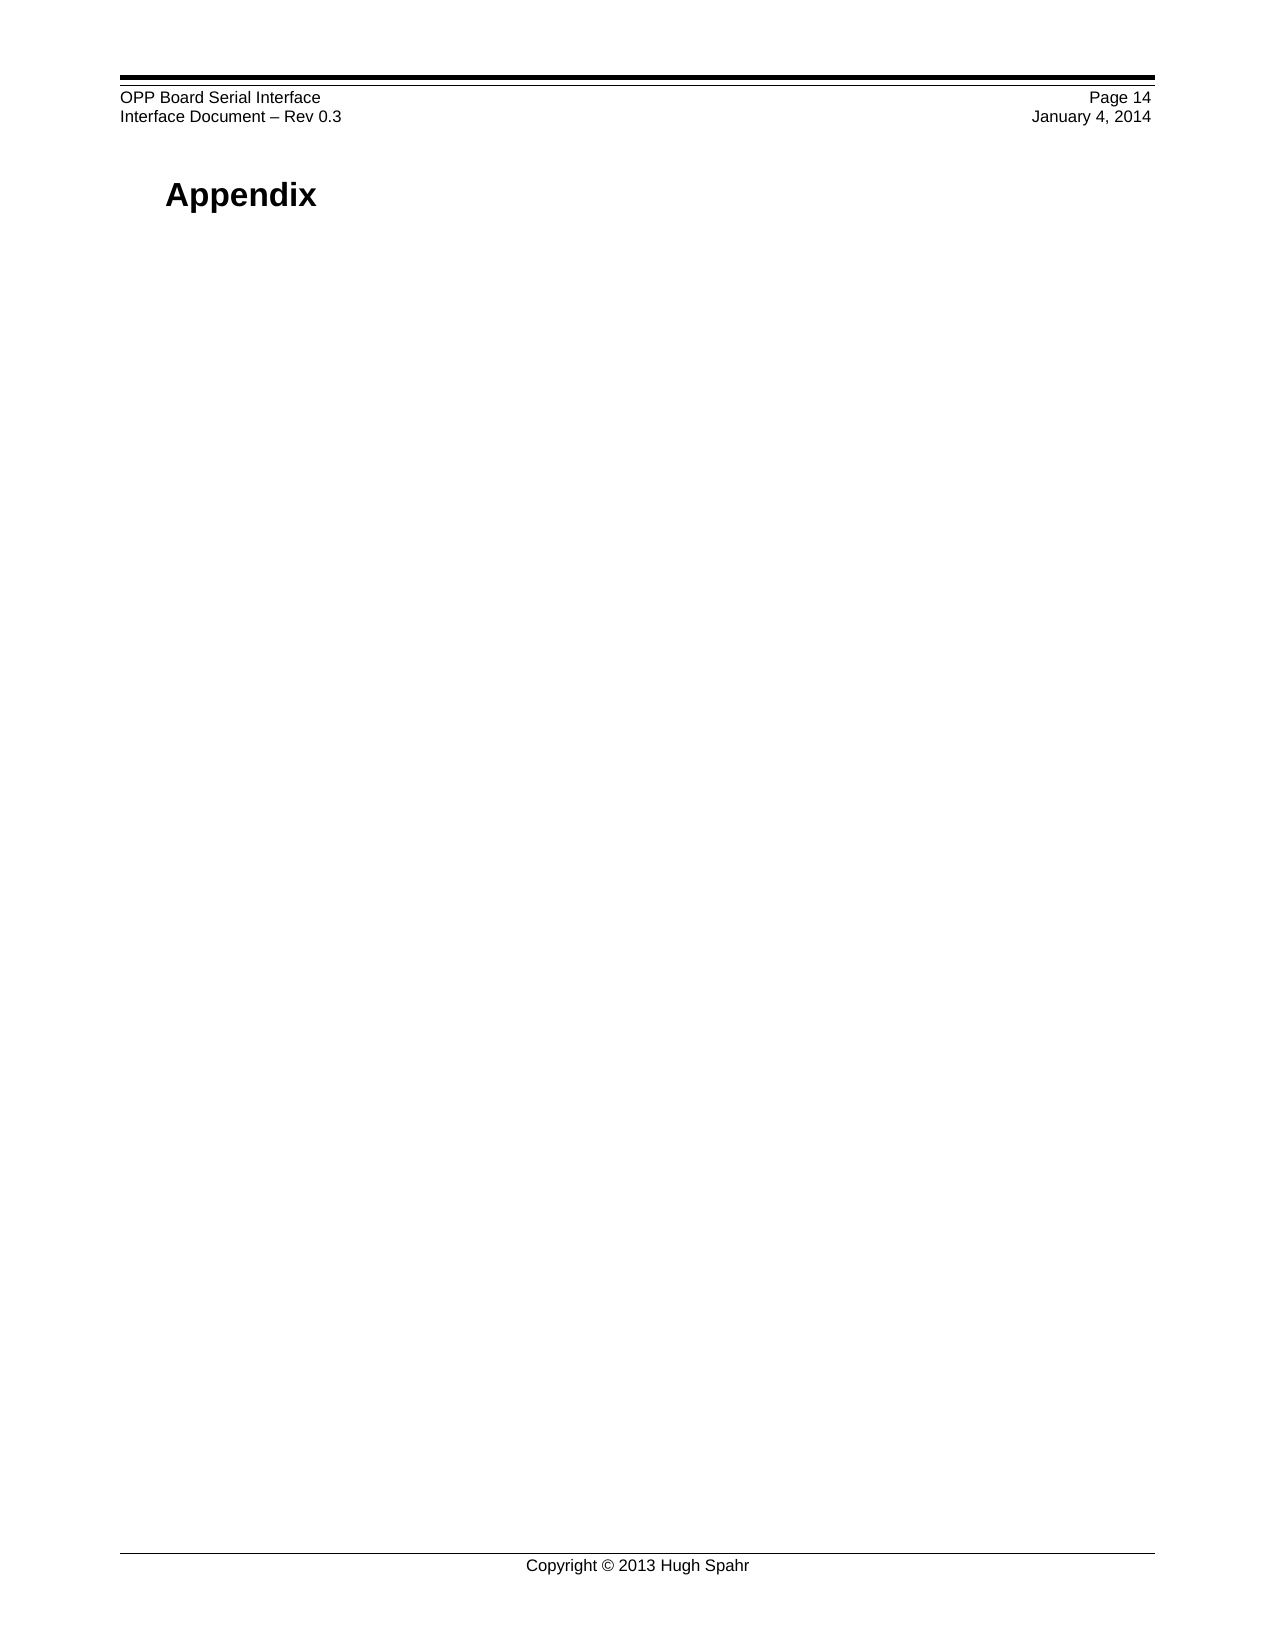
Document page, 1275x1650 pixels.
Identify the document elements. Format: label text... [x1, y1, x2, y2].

subtitle Appendix [120, 175, 1155, 213]
